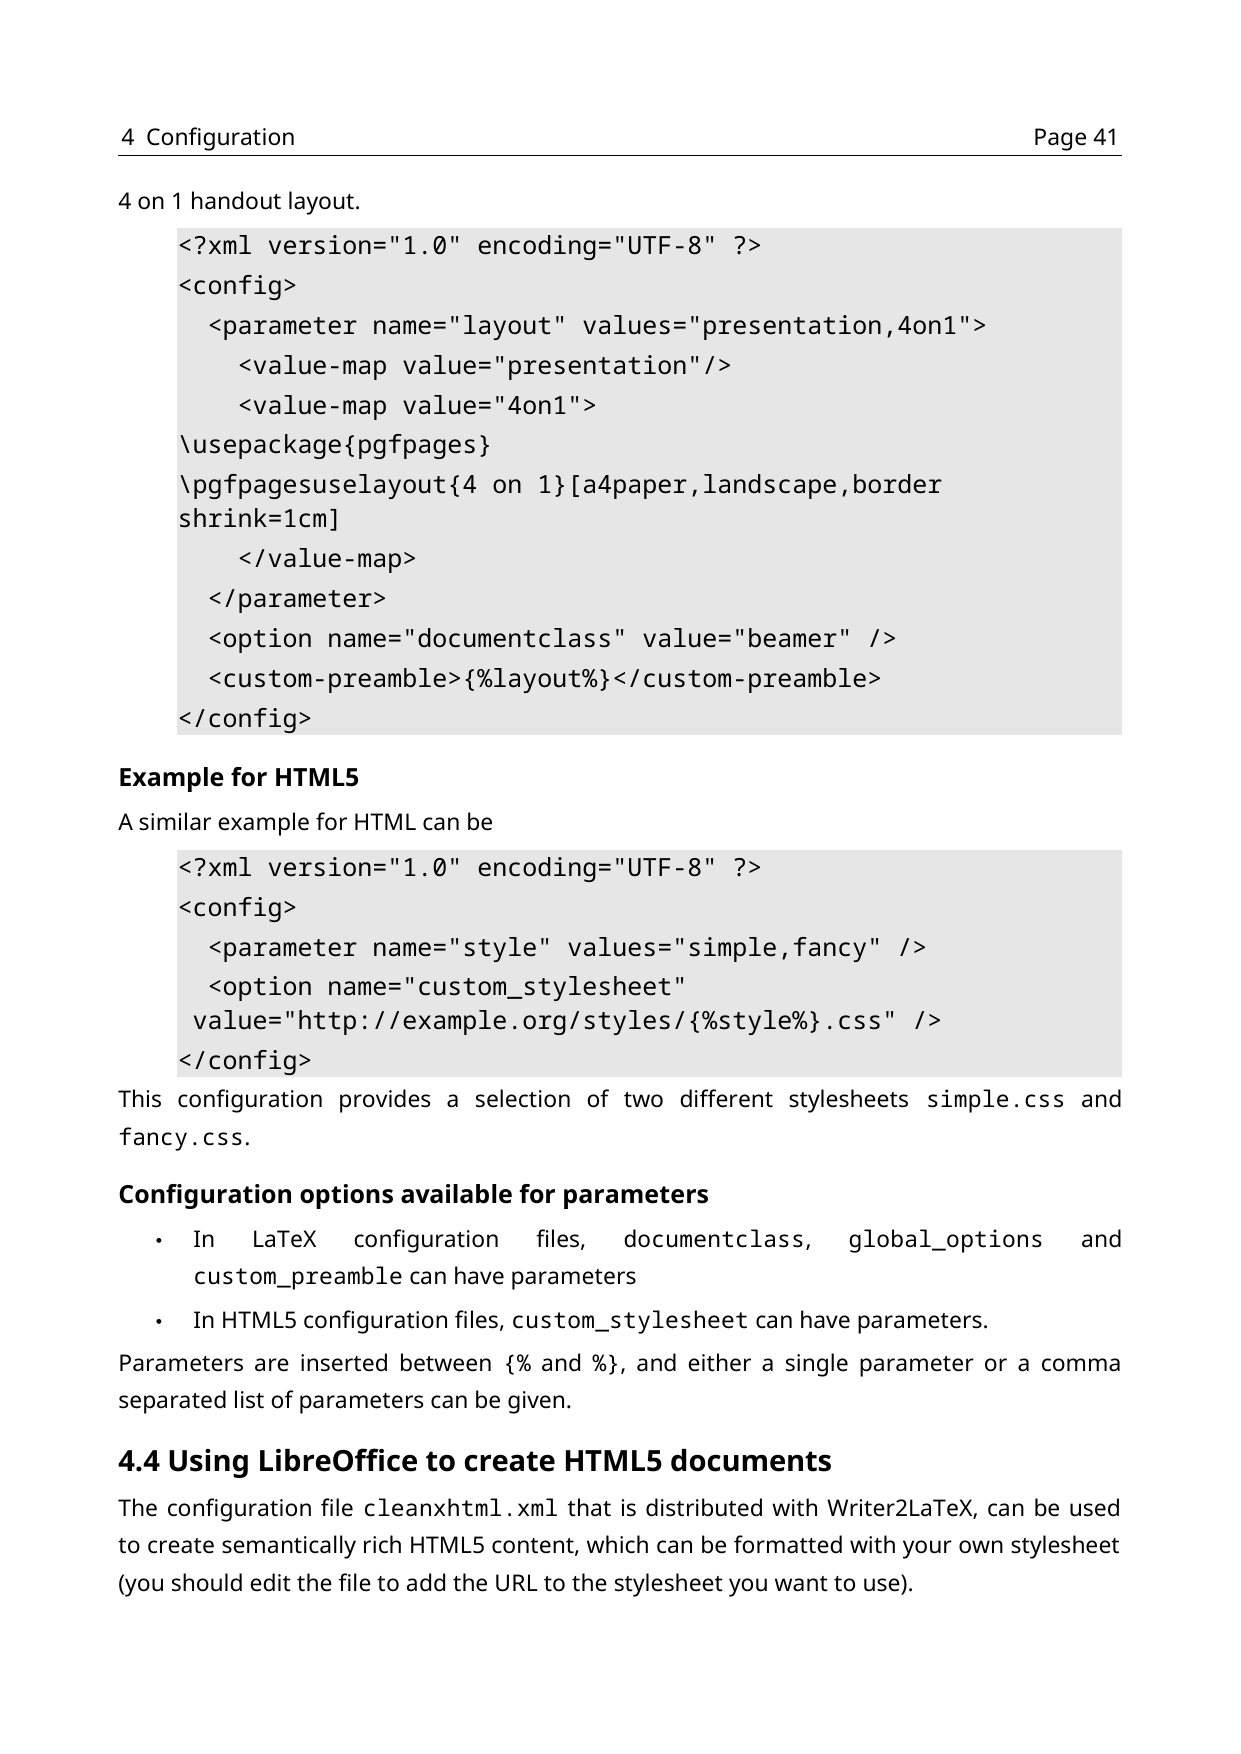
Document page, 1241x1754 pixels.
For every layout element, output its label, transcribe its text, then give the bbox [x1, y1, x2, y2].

text <config> [177, 889, 1122, 923]
text <option name="custom_stylesheet" value="http://example.org/styles/{%style%}.css" /> [177, 969, 1122, 1037]
list In LaTeX configuration files, documentclass, global_options and custom_preamble can have parameters [156, 1223, 1122, 1291]
text <option name="documentclass" value="beamer" /> [177, 621, 1122, 655]
text Parameters are inserted between {% and %}, and either a single parameter or a comma separated list of parameters can be given. [118, 1347, 1122, 1415]
text <?xml version="1.0" encoding="UTF-8" ?> [177, 850, 1122, 884]
text \usepackage{pgfpages} [177, 427, 1122, 461]
text <?xml version="1.0" encoding="UTF-8" ?> [177, 228, 1122, 262]
text </parameter> [177, 581, 1122, 615]
list In HTML5 configuration files, custom_stylesheet can have parameters. [156, 1304, 1122, 1335]
subtitle Example for HTML5 [118, 760, 1122, 794]
text <custom-preamble>{%layout%}</custom-preamble> [177, 661, 1122, 695]
subtitle Using LibreOffice to create HTML5 documents [118, 1440, 1122, 1480]
text </config> [177, 701, 1122, 735]
text <parameter name="style" values="simple,fancy" /> [177, 929, 1122, 963]
text <value-map value="4on1"> [177, 388, 1122, 422]
text </value-map> [177, 541, 1122, 575]
text <parameter name="layout" values="presentation,4on1"> [177, 308, 1122, 342]
subtitle Configuration options available for parameters [118, 1177, 1122, 1211]
text The configuration file cleanxhtml.xml that is distributed with Writer2LaTeX, can be used to create semantically rich HTML5 content, which can be formatted with your own stylesheet (you should edit the file to add the URL to the stylesheet you want to use). [118, 1492, 1122, 1598]
text A similar example for HTML can be [118, 806, 1122, 837]
text \pgfpagesuselayout{4 on 1}[a4paper,landscape,border shrink=1cm] [177, 467, 1122, 535]
text This configuration provides a selection of two different stylesheets simple.css and fancy.css. [118, 1083, 1122, 1152]
text </config> [177, 1043, 1122, 1077]
text <config> [177, 268, 1122, 302]
text <value-map value="presentation"/> [177, 348, 1122, 382]
text 4 on 1 handout layout. [118, 184, 1122, 216]
